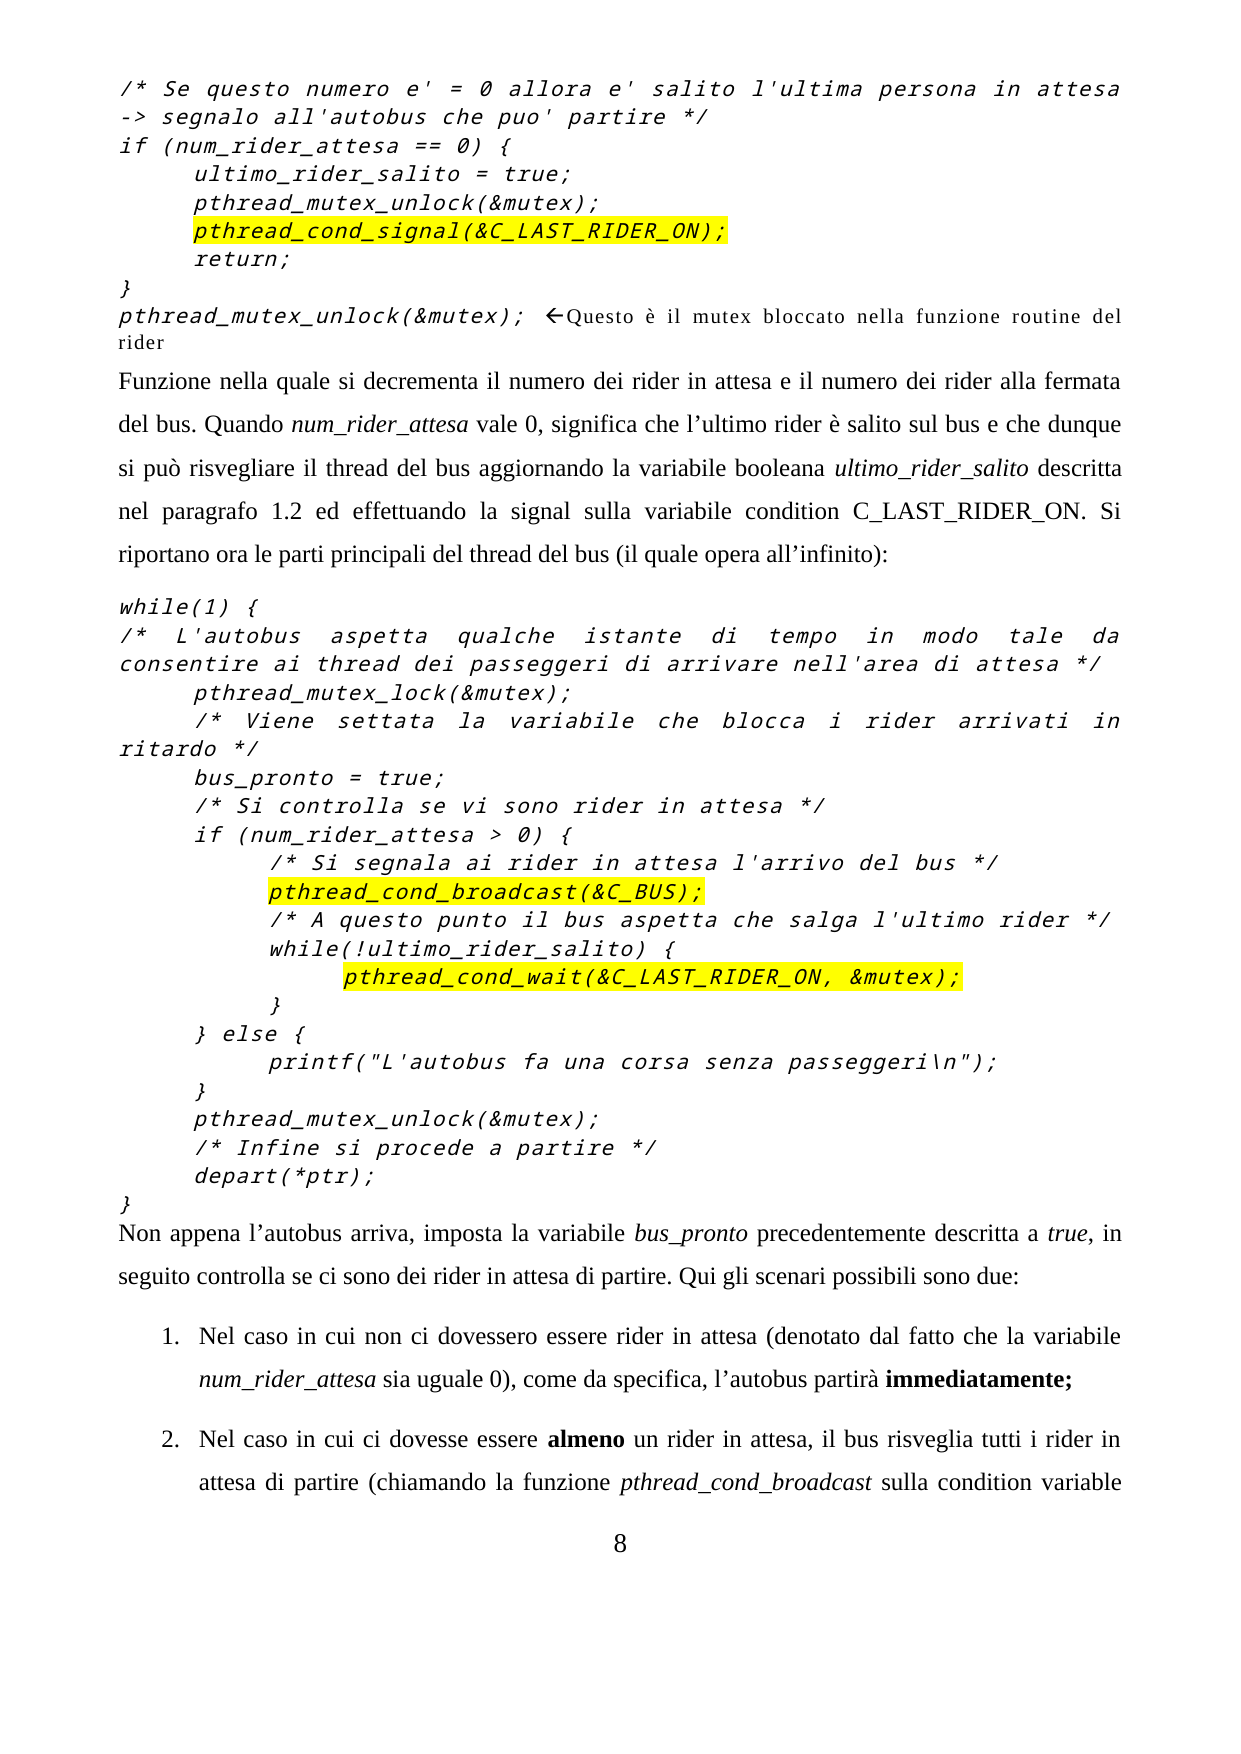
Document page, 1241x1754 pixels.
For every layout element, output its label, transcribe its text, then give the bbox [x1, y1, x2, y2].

text /* Viene settata la variabile che blocca i rider arrivati in ritardo */ [118, 706, 1122, 763]
text /* L'autobus aspetta qualche istante di tempo in modo tale da consentire ai thread dei passeggeri di arrivare nell'area di attesa */ [118, 621, 1122, 678]
text Non appena l’autobus arriva, imposta la variabile bus_pronto precedentemente descritta a true, in seguito controlla se ci sono dei rider in attesa di partire. Qui gli scenari possibili sono due: [118, 1218, 1122, 1290]
text /* Si segnala ai rider in attesa l'arrivo del bus */ [118, 848, 1122, 877]
text pthread_mutex_lock(&mutex); [118, 678, 1122, 706]
text } [118, 1076, 1122, 1104]
text /* Si controlla se vi sono rider in attesa */ [118, 791, 1122, 820]
text } [118, 991, 1122, 1019]
text } [118, 273, 1122, 301]
text bus_pronto = true; [118, 763, 1122, 791]
text pthread_mutex_unlock(&mutex); [118, 188, 1122, 216]
list Nel caso in cui ci dovesse essere almeno un rider in attesa, il bus risveglia tutti i rider in attesa di partire (chiamando la funzione pthread_cond_broadcast sulla condition variable [161, 1424, 1122, 1496]
text pthread_cond_wait(&C_LAST_RIDER_ON, &mutex); [118, 962, 1122, 991]
text ultimo_rider_salito = true; [118, 159, 1122, 188]
list Nel caso in cui non ci dovessero essere rider in attesa (denotato dal fatto che la variabile num_rider_attesa sia uguale 0), come da specifica, l’autobus partirà immediatamente; [161, 1321, 1122, 1393]
text } else { [118, 1019, 1122, 1047]
text while(!ultimo_rider_salito) { [118, 934, 1122, 962]
text /* Infine si procede a partire */ [118, 1133, 1122, 1161]
text if (num_rider_attesa > 0) { [118, 820, 1122, 848]
text /* A questo punto il bus aspetta che salga l'ultimo rider */ [118, 905, 1122, 934]
text return; [118, 244, 1122, 273]
text printf("L'autobus fa una corsa senza passeggeri\n"); [118, 1047, 1122, 1076]
text while(1) { [118, 592, 1122, 621]
text if (num_rider_attesa == 0) { [118, 131, 1122, 159]
text pthread_mutex_unlock(&mutex); [118, 1104, 1122, 1133]
text pthread_cond_signal(&C_LAST_RIDER_ON); [118, 216, 1122, 244]
text pthread_mutex_unlock(&mutex); Questo è il mutex bloccato nella funzione routine del rider [118, 301, 1122, 354]
text /* Se questo numero e' = 0 allora e' salito l'ultima persona in attesa -> segnalo all'autobus che puo' partire */ [118, 74, 1122, 131]
text pthread_cond_broadcast(&C_BUS); [118, 877, 1122, 905]
text Funzione nella quale si decrementa il numero dei rider in attesa e il numero dei rider alla fermata del bus. Quando num_rider_attesa vale 0, significa che l’ultimo rider è salito sul bus e che dunque si può risvegliare il thread del bus aggiornando la variabile booleana ultimo_rider_salito descritta nel paragrafo 1.2 ed effettuando la signal sulla variabile condition C_LAST_RIDER_ON. Si riportano ora le parti principali del thread del bus (il quale opera all’infinito): [118, 366, 1122, 568]
text depart(*ptr); [118, 1161, 1122, 1189]
text } [118, 1189, 1122, 1218]
